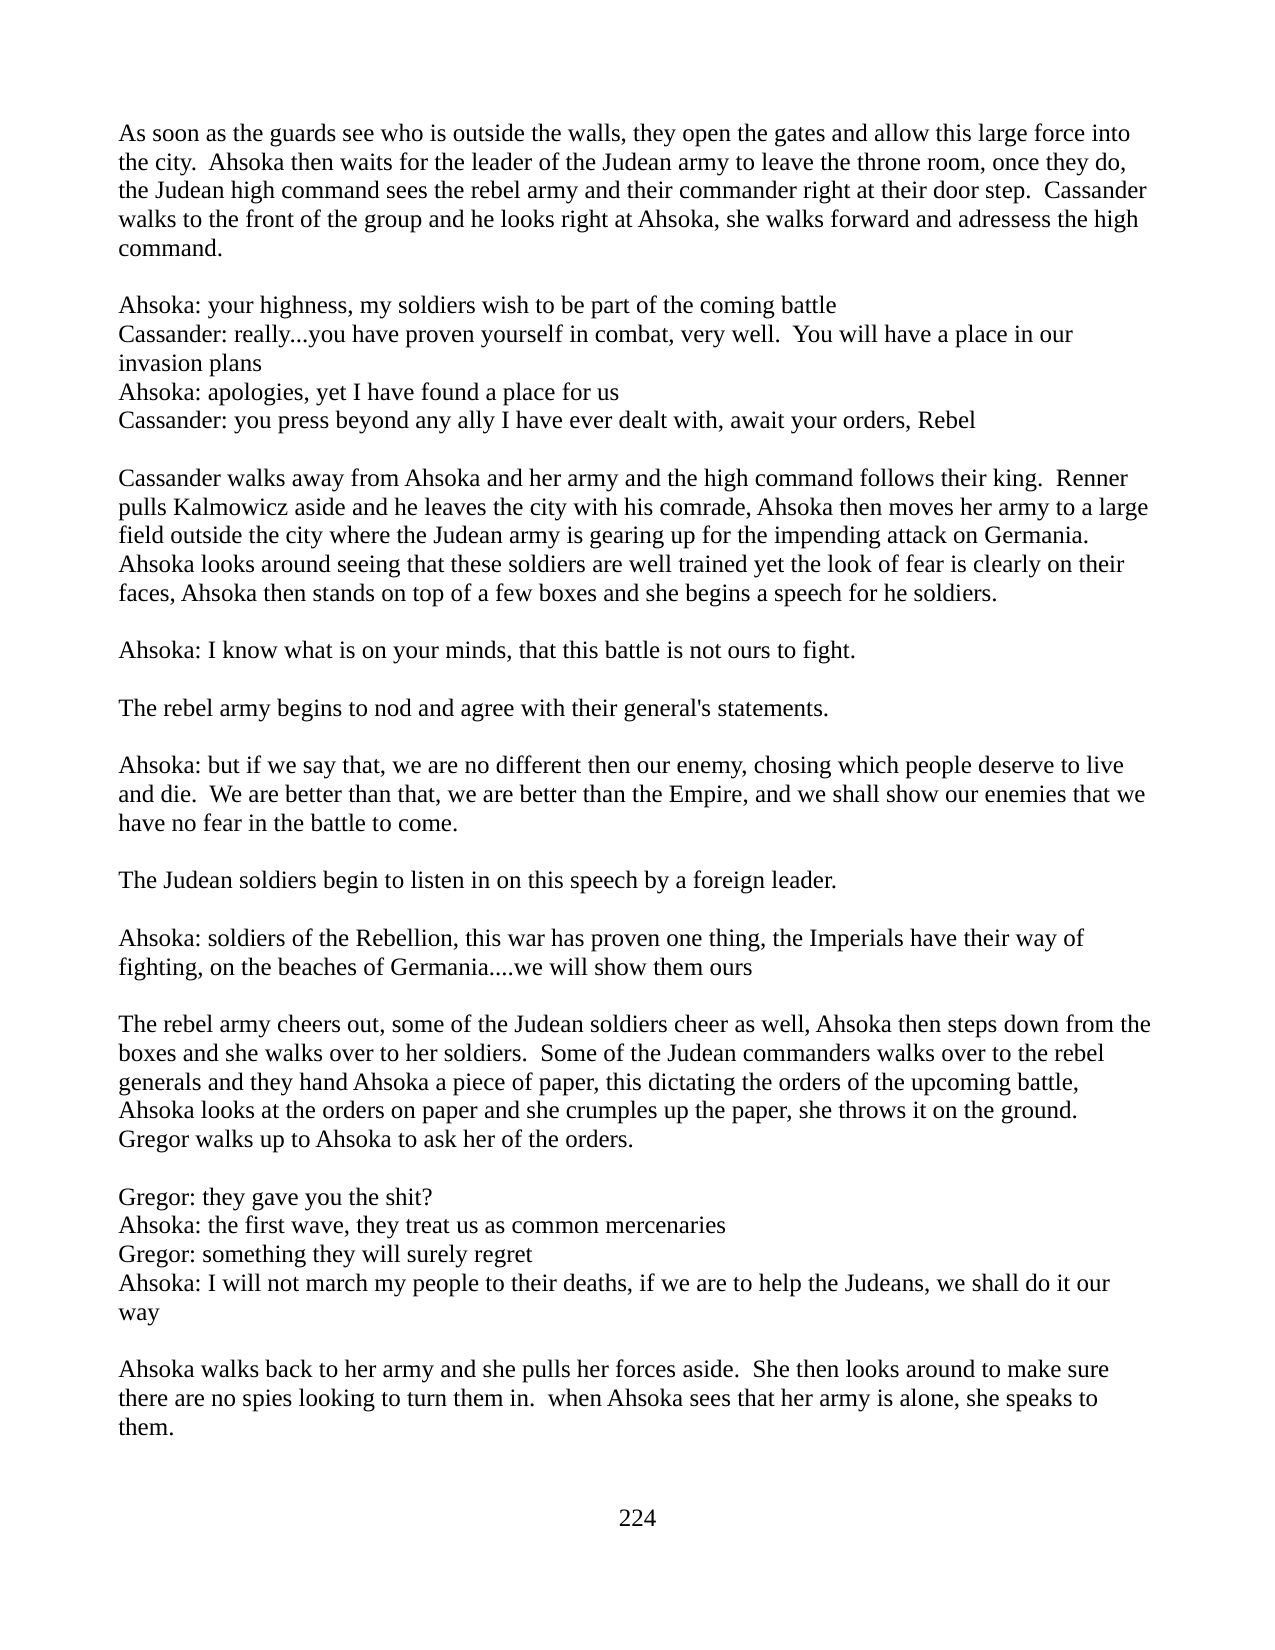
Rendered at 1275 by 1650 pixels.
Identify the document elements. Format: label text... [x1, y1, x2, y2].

text Ahsoka walks back to her army and she pulls her forces aside. She then looks around to make sure there are no spies looking to turn them in. when Ahsoka sees that her army is alone, she speaks to them. [118, 1354, 1157, 1441]
text Cassander walks away from Ahsoka and her army and the high command follows their king. Renner pulls Kalmowicz aside and he leaves the city with his comrade, Ahsoka then moves her army to a large field outside the city where the Judean army is gearing up for the impending attack on Germania. Ahsoka looks around seeing that these soldiers are well trained yet the look of fear is clearly on their faces, Ahsoka then stands on top of a few boxes and she begins a speech for he soldiers. [118, 463, 1157, 607]
text Ahsoka: apologies, yet I have found a place for us [118, 377, 1157, 406]
text As soon as the guards see who is outside the walls, they open the gates and allow this large force into the city. Ahsoka then waits for the leader of the Judean army to leave the throne room, once they do, the Judean high command sees the rebel army and their commander right at their door step. Cassander walks to the front of the group and he looks right at Ahsoka, she walks forward and adressess the high command. [118, 118, 1157, 262]
text Ahsoka: your highness, my soldiers wish to be part of the coming battle [118, 291, 1157, 319]
text Ahsoka: the first wave, they treat us as common mercenaries [118, 1211, 1157, 1239]
text Ahsoka: I will not march my people to their deaths, if we are to help the Judeans, we shall do it our way [118, 1268, 1157, 1326]
text Cassander: really...you have proven yourself in combat, very well. You will have a place in our invasion plans [118, 319, 1157, 377]
text Gregor: something they will surely regret [118, 1239, 1157, 1268]
text Ahsoka: but if we say that, we are no different then our enemy, chosing which people deserve to live and die. We are better than that, we are better than the Empire, and we shall show our enemies that we have no fear in the battle to come. [118, 751, 1157, 837]
text Gregor: they gave you the shit? [118, 1182, 1157, 1211]
text Cassander: you press beyond any ally I have ever dealt with, await your orders, Rebel [118, 406, 1157, 434]
text The rebel army begins to nod and agree with their general's statements. [118, 693, 1157, 722]
text The Judean soldiers begin to listen in on this speech by a foreign leader. [118, 866, 1157, 894]
text The rebel army cheers out, some of the Judean soldiers cheer as well, Ahsoka then steps down from the boxes and she walks over to her soldiers. Some of the Judean commanders walks over to the rebel generals and they hand Ahsoka a piece of paper, this dictating the orders of the upcoming battle, Ahsoka looks at the orders on paper and she crumples up the paper, she throws it on the ground. Gregor walks up to Ahsoka to ask her of the orders. [118, 1009, 1157, 1153]
text Ahsoka: soldiers of the Rebellion, this war has proven one thing, the Imperials have their way of fighting, on the beaches of Germania....we will show them ours [118, 923, 1157, 981]
text Ahsoka: I know what is on your minds, that this battle is not ours to fight. [118, 636, 1157, 664]
